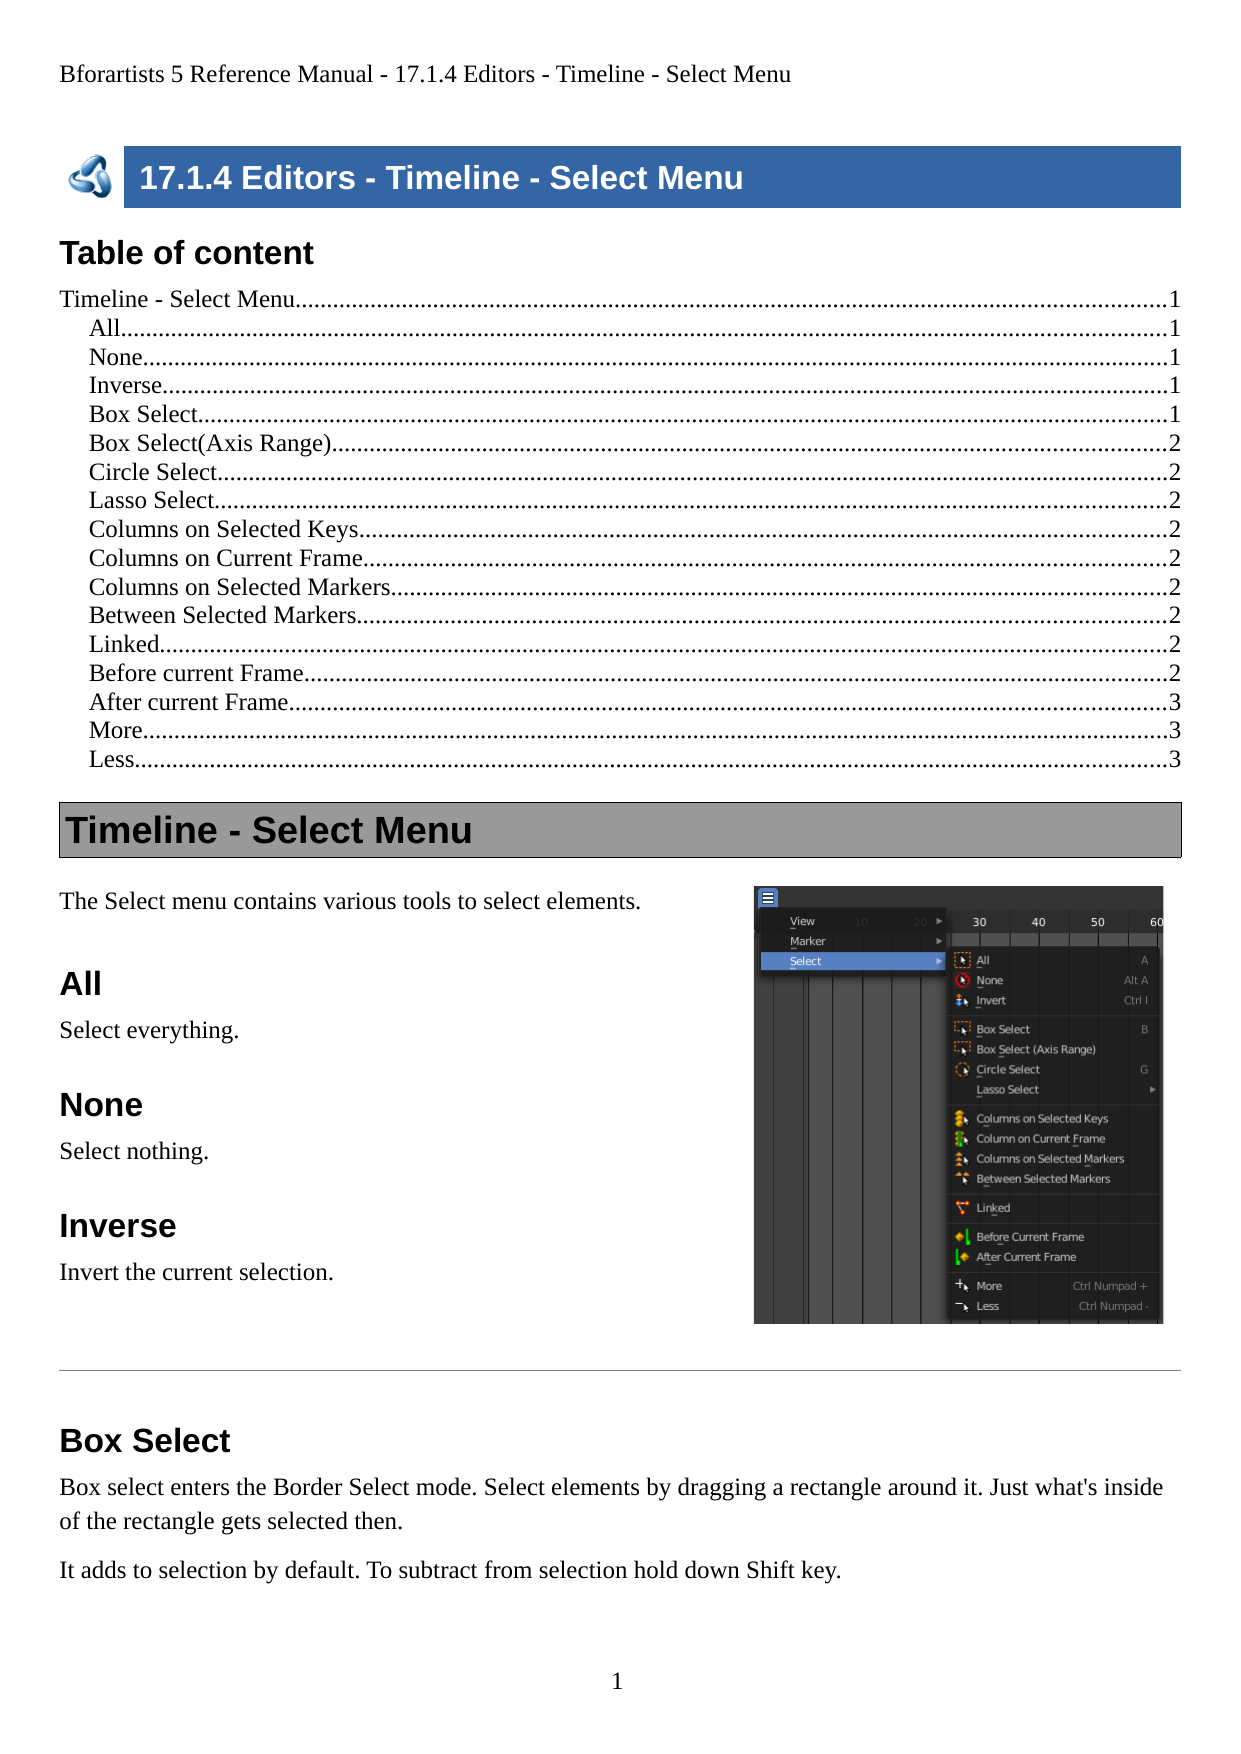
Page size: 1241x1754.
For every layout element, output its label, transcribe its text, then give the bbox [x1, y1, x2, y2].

table_header Timeline - Select Menu [60, 803, 1181, 857]
text [1164, 1136, 1181, 1165]
text Columns on Current Frame 2 [88, 543, 1181, 572]
subtitle Inverse [59, 1206, 753, 1245]
text Circle Select 2 [88, 457, 1181, 485]
subtitle [1164, 964, 1181, 1003]
text Box Select(Axis Range) 2 [88, 428, 1181, 457]
text Between Selected Markers 2 [88, 600, 1181, 629]
text [1164, 1015, 1181, 1044]
text Box select enters the Border Select mode. Select elements by dragging a rectangle around it. Just what's inside of the rectangle gets selected then. [59, 1472, 1181, 1535]
subtitle Box Select [59, 1420, 1181, 1459]
text Select everything. [59, 1015, 753, 1044]
text Columns on Selected Keys 2 [88, 514, 1181, 543]
text Select nothing. [59, 1136, 753, 1165]
text None 1 [88, 342, 1181, 370]
subtitle [1164, 1206, 1181, 1245]
text All 1 [88, 313, 1181, 342]
picture [753, 886, 1164, 1324]
text Invert the current selection. [59, 1257, 753, 1286]
text Inverse 1 [88, 370, 1181, 399]
text After current Frame 3 [88, 687, 1181, 715]
text Before current Frame 2 [88, 658, 1181, 687]
text Linked 2 [88, 629, 1181, 658]
subtitle Table of content [59, 233, 1181, 272]
text It adds to selection by default. To subtract from selection hold down Shift key. [59, 1555, 1181, 1584]
subtitle None [59, 1085, 753, 1124]
subtitle All [59, 964, 753, 1003]
text The Select menu contains various tools to select elements. [59, 886, 753, 914]
text Timeline - Select Menu 1 [59, 284, 1181, 313]
text Columns on Selected Markers 2 [88, 572, 1181, 600]
text Box Select 1 [88, 399, 1181, 428]
text Lasso Select 2 [88, 485, 1181, 514]
table_header 17.1.4 Editors - Timeline - Select Menu [124, 146, 1181, 208]
text More 3 [88, 715, 1181, 744]
table_header [59, 146, 124, 208]
subtitle [1164, 1085, 1181, 1124]
picture [65, 152, 114, 201]
text Less 3 [88, 744, 1181, 773]
